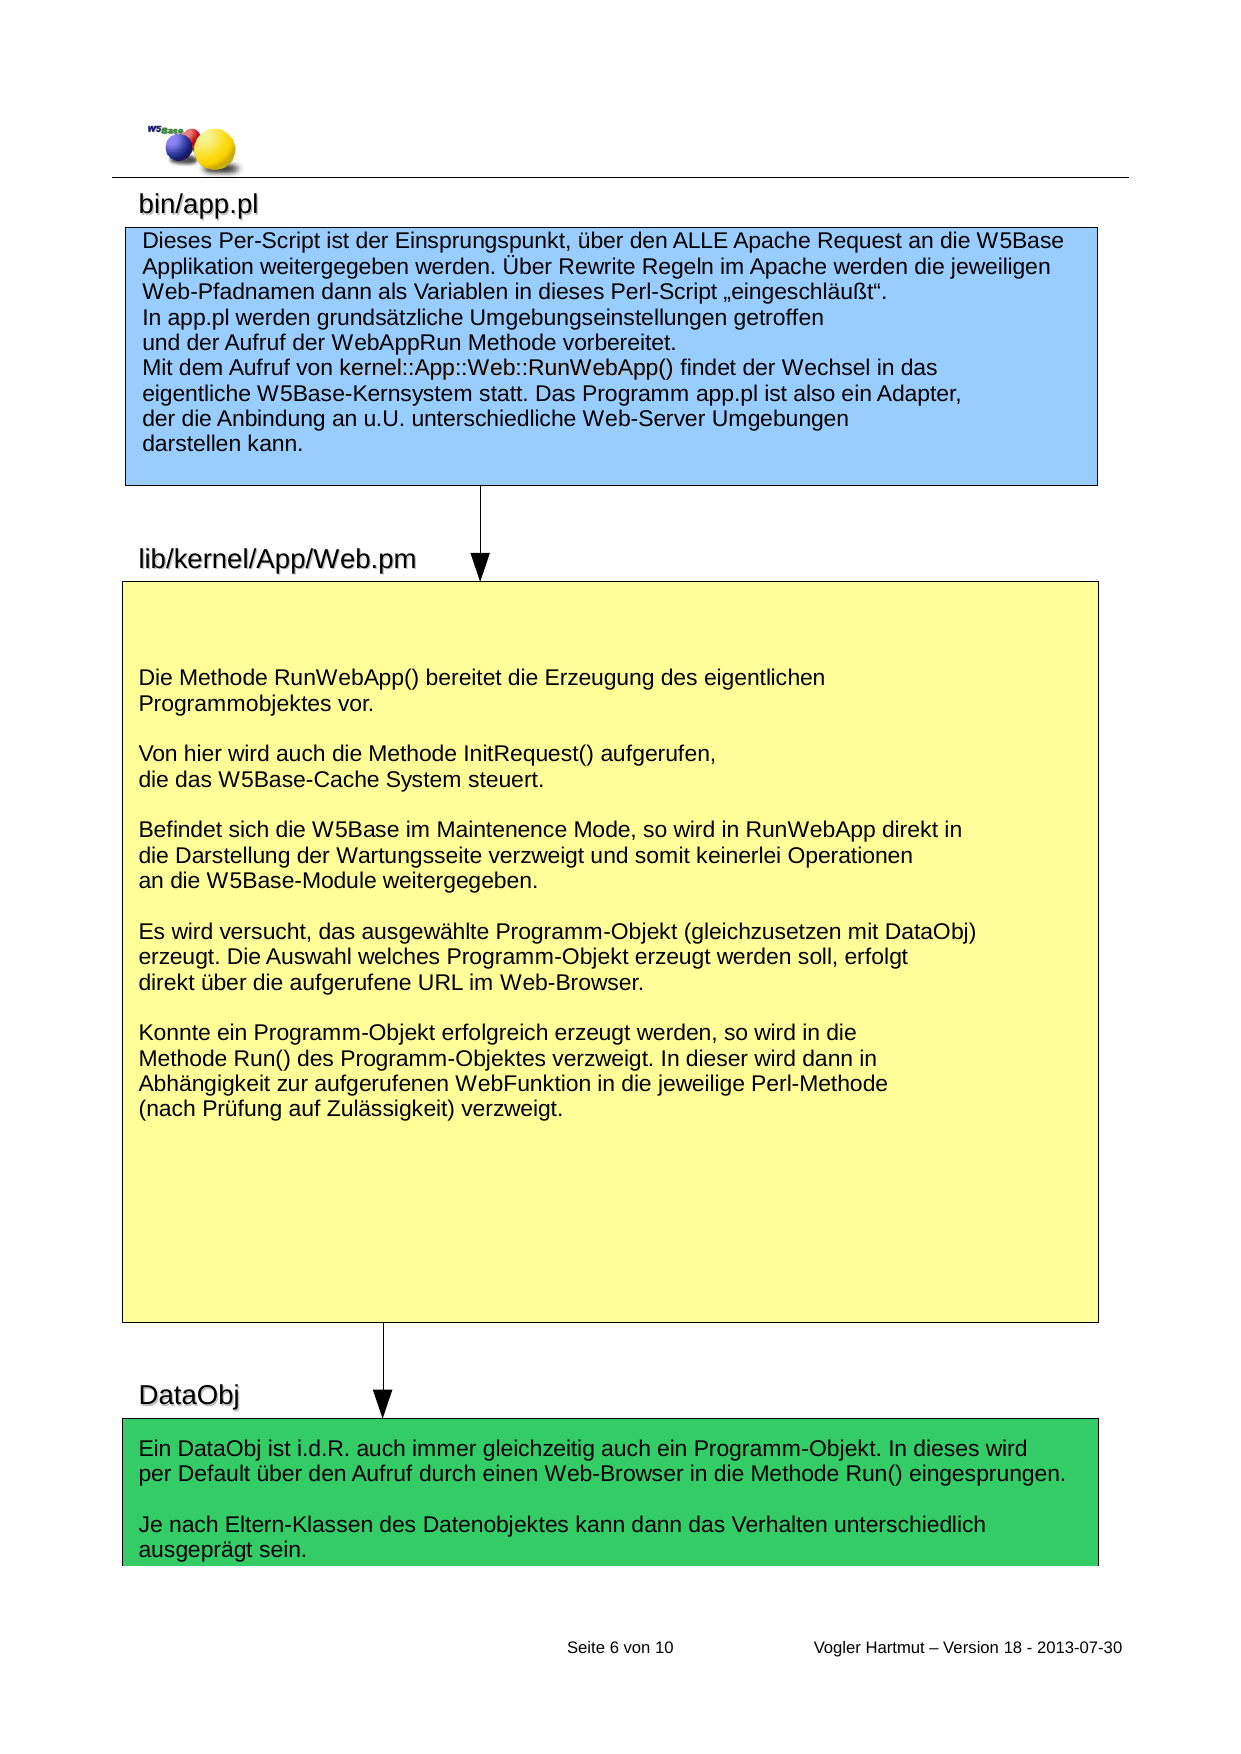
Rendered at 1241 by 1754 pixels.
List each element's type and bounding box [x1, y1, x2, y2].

picture [116, 119, 270, 177]
